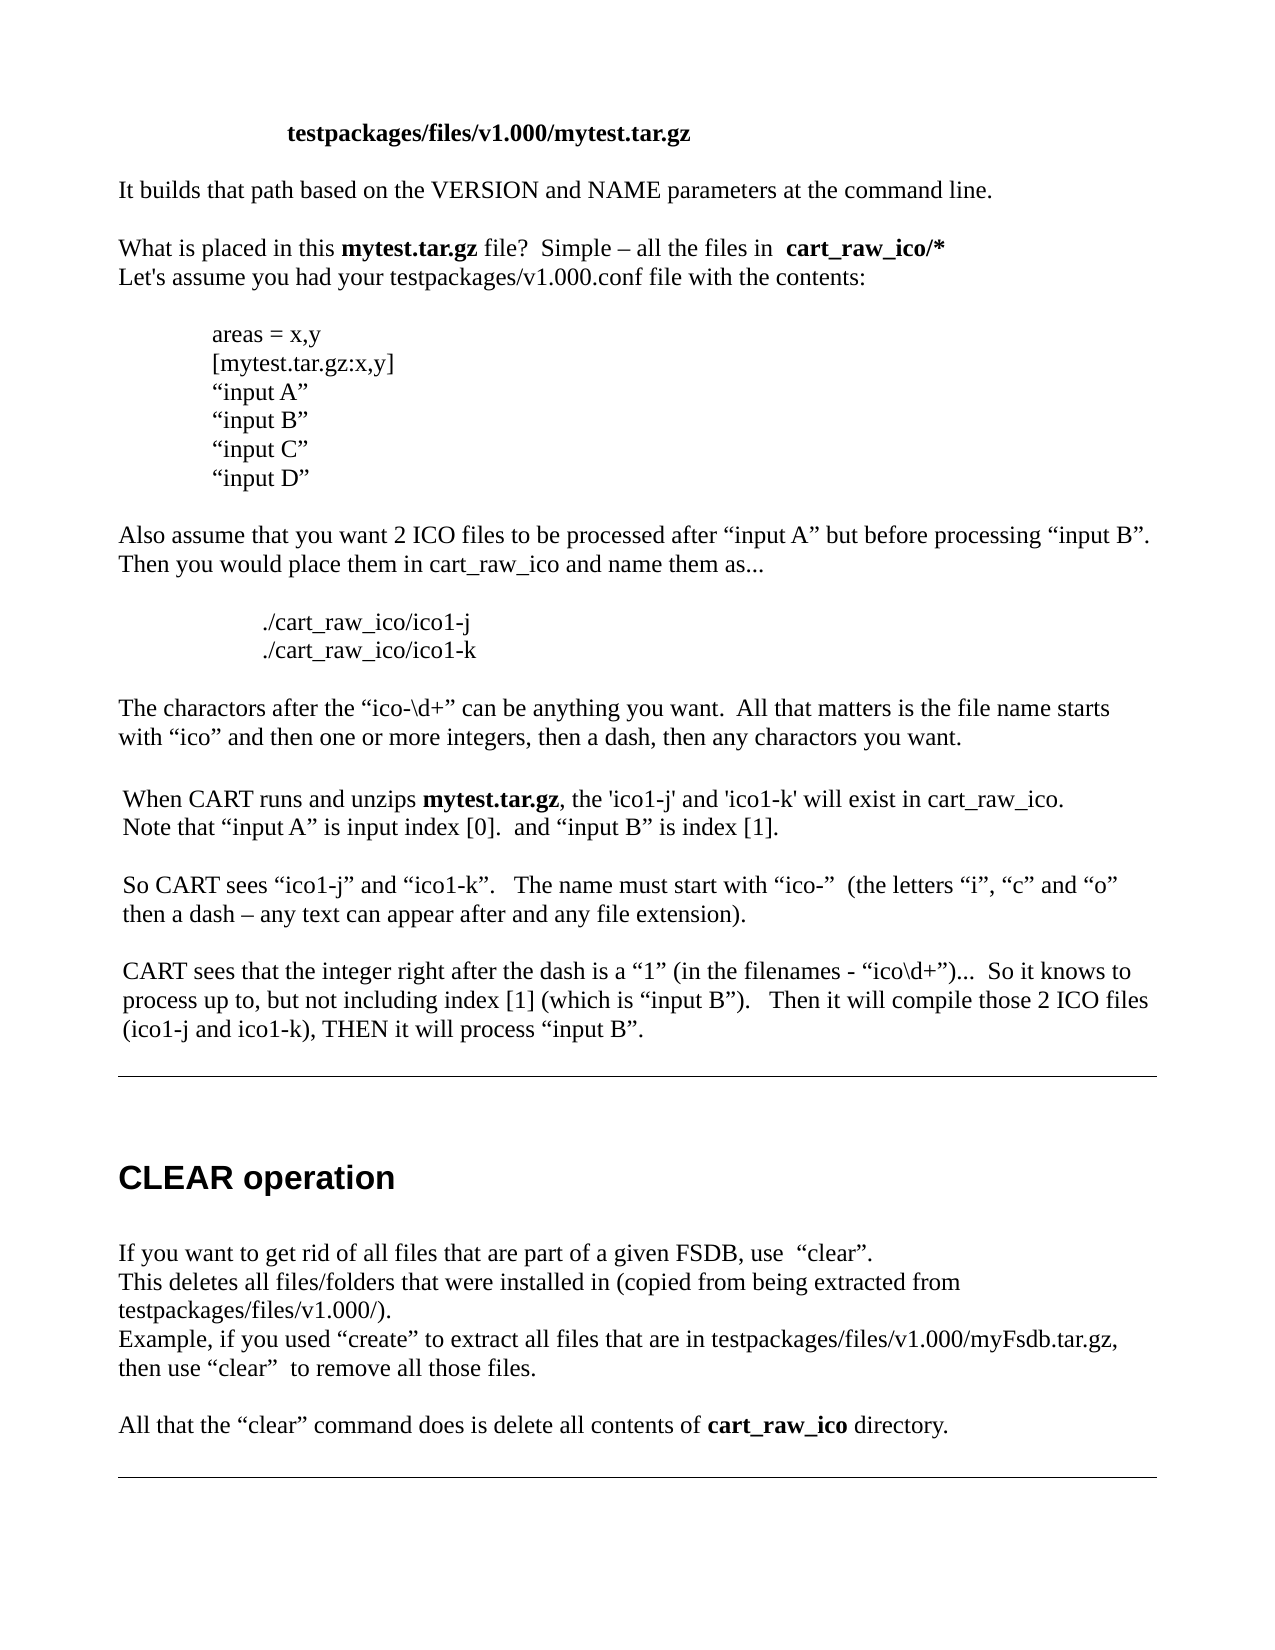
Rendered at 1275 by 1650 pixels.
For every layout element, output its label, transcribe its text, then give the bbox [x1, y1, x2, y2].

text Example, if you used “create” to extract all files that are in testpackages/files/v1.000/myFsdb.tar.gz, then use “clear” to remove all those files. [118, 1324, 1157, 1382]
subtitle CLEAR operation [118, 1158, 1157, 1197]
text It builds that path based on the VERSION and NAME parameters at the command line. [118, 176, 1157, 204]
text testpackages/files/v1.000/mytest.tar.gz [118, 118, 1157, 147]
text areas = x,y [118, 319, 1157, 348]
text Let's assume you had your testpackages/v1.000.conf file with the contents: [118, 262, 1157, 319]
text Also assume that you want 2 ICO files to be processed after “input A” but before processing “input B”. Then you would place them in cart_raw_ico and name them as... [118, 521, 1157, 578]
text ./cart_raw_ico/ico1-j [118, 607, 1157, 636]
text When CART runs and unzips mytest.tar.gz, the 'ico1-j' and 'ico1-k' will exist in cart_raw_ico. Note that “input A” is input index [0]. and “input B” is index [1]. So CART sees “ico1-j” and “ico1-k”. The name must start with “ico-” (the letters “i”, “c” and “o” then a dash – any text can appear after and any file extension). CART sees that the integer right after the dash is a “1” (in the filenames - “ico\d+”)... So it knows to process up to, but not including index [1] (which is “input B”). Then it will compile those 2 ICO files (ico1-j and ico1-k), THEN it will process “input B”. [118, 779, 1157, 1076]
text The charactors after the “ico-\d+” can be anything you want. All that matters is the file name starts with “ico” and then one or more integers, then a dash, then any charactors you want. [118, 693, 1157, 751]
text [mytest.tar.gz:x,y] [118, 348, 1157, 377]
text ./cart_raw_ico/ico1-k [118, 636, 1157, 664]
text All that the “clear” command does is delete all contents of cart_raw_ico directory. [118, 1382, 1157, 1439]
text “input D” [118, 463, 1157, 492]
text This deletes all files/folders that were installed in (copied from being extracted from testpackages/files/v1.000/). [118, 1267, 1157, 1324]
text “input B” [118, 406, 1157, 434]
text If you want to get rid of all files that are part of a given FSDB, use “clear”. [118, 1238, 1157, 1267]
text “input A” [118, 377, 1157, 406]
text What is placed in this mytest.tar.gz file? Simple – all the files in cart_raw_ico/* [118, 233, 1157, 262]
text “input C” [118, 434, 1157, 463]
